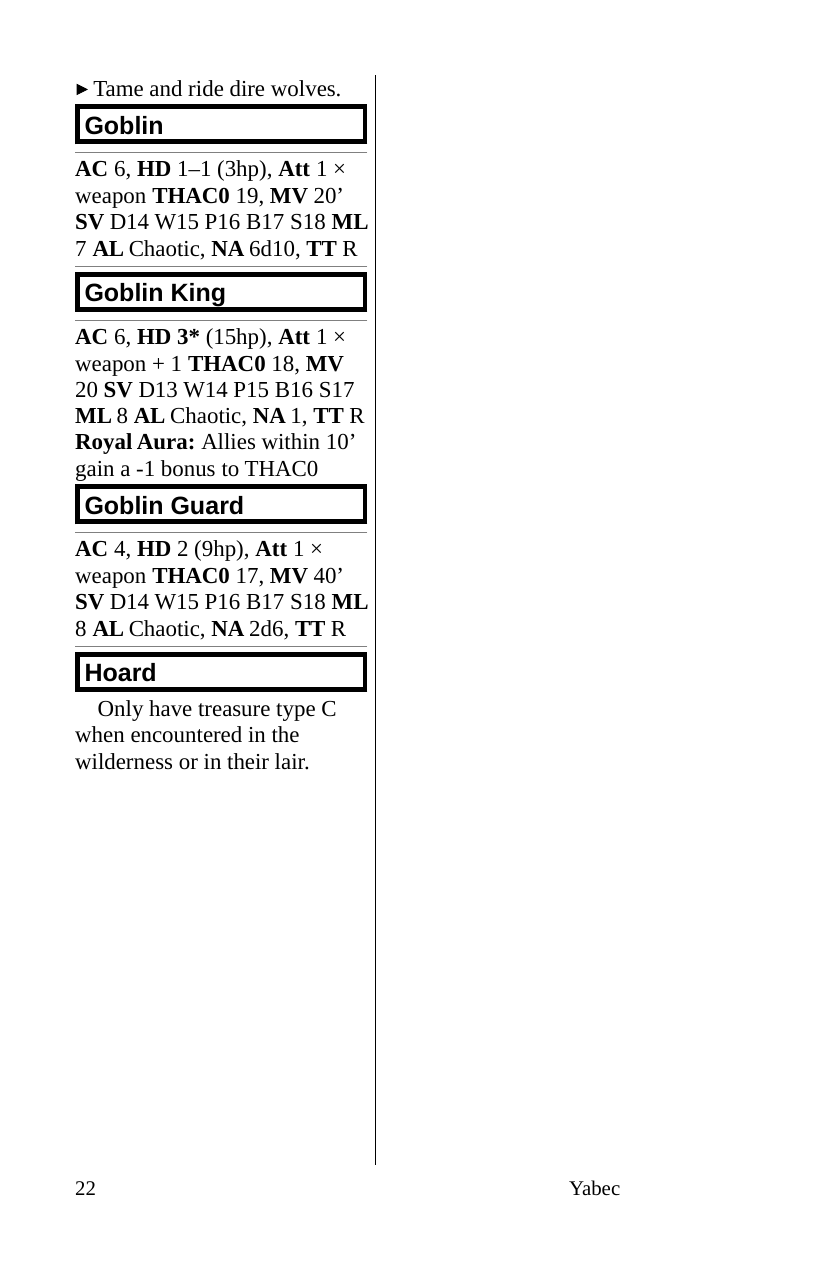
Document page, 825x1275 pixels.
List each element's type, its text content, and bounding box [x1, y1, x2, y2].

text AC 4, HD 2 (9hp), Att 1 × weapon THAC0 17, MV 40’ SV D14 W15 P16 B17 S18 ML 8 AL Chaotic, NA 2d6, TT R [75, 536, 367, 641]
subtitle Goblin Guard [80, 489, 363, 519]
list Tame and ride dire wolves. [75, 75, 367, 101]
subtitle Hoard [80, 657, 363, 687]
subtitle Goblin [80, 109, 363, 139]
subtitle Goblin King [80, 277, 363, 307]
text AC 6, HD 1–1 (3hp), Att 1 × weapon THAC0 19, MV 20’ SV D14 W15 P16 B17 S18 ML 7 AL Chaotic, NA 6d10, TT R [75, 156, 367, 261]
text AC 6, HD 3* (15hp), Att 1 × weapon + 1 THAC0 18, MV 20 SV D13 W14 P15 B16 S17 ML 8 AL Chaotic, NA 1, TT R [75, 323, 367, 429]
text Royal Aura: Allies within 10’ gain a -1 bonus to THAC0 [75, 429, 367, 481]
text Only have treasure type C when encountered in the wilderness or in their lair. [75, 695, 367, 774]
